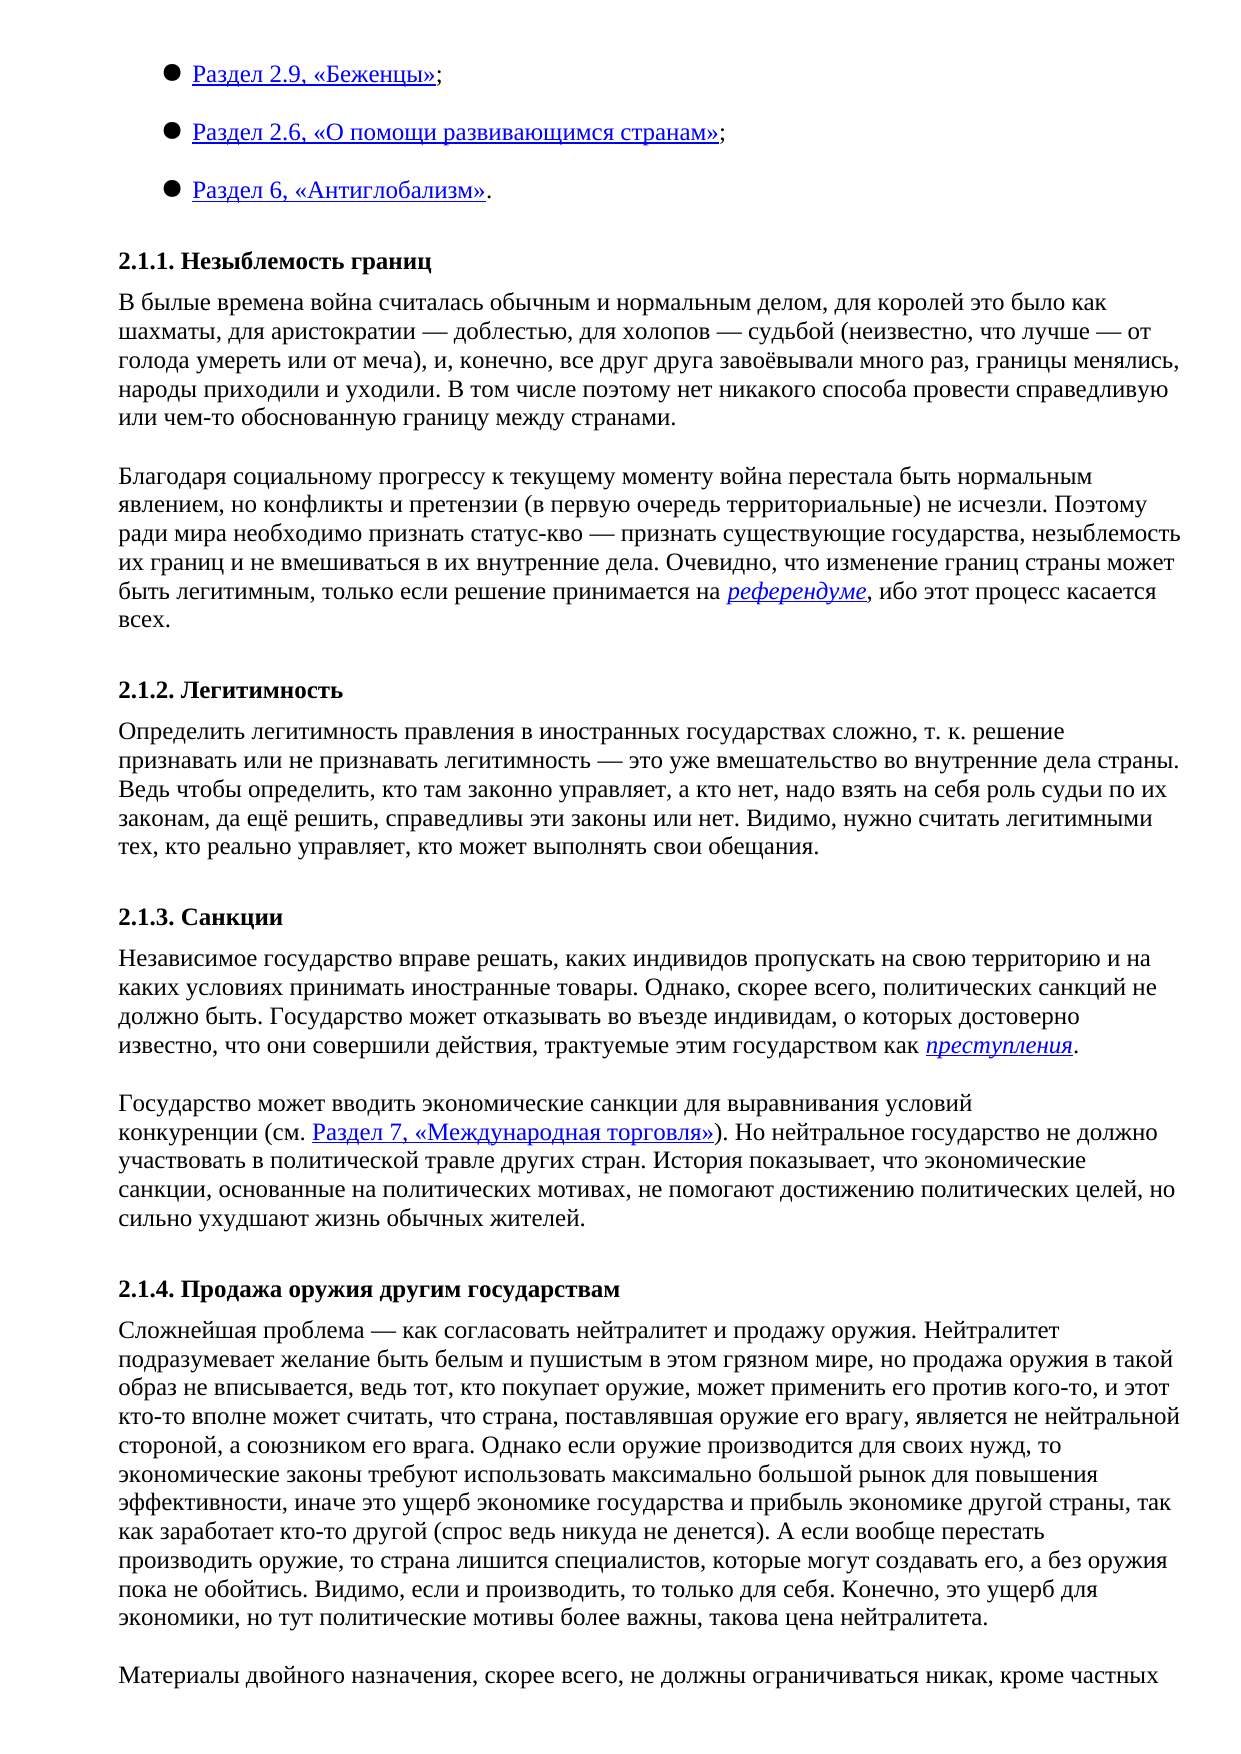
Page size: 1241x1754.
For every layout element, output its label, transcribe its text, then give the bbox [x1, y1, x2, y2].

text Определить легитимность правления в иностранных государствах сложно, т. к. решение признавать или не признавать легитимность — это уже вмешательство во внутренние дела страны. Ведь чтобы определить, кто там законно управляет, а кто нет, надо взять на себя роль судьи по их законам, да ещё решить, справедливы эти законы или нет. Видимо, нужно считать легитимными тех, кто реально управляет, кто может выполнять свои обещания. [118, 716, 1181, 860]
text Материалы двойного назначения, скорее всего, не должны ограничиваться никак, кроме частных [118, 1661, 1181, 1689]
text В былые времена война считалась обычным и нормальным делом, для королей это было как шахматы, для аристократии — доблестью, для холопов — судьбой (неизвестно, что лучше — от голода умереть или от меча), и, конечно, все друг друга завоёвывали много раз, границы менялись, народы приходили и уходили. В том числе поэтому нет никакого способа провести справедливую или чем-то обоснованную границу между странами. [118, 287, 1181, 431]
text Благодаря социальному прогрессу к текущему моменту война перестала быть нормальным явлением, но конфликты и претензии (в первую очередь территориальные) не исчезли. Поэтому ради мира необходимо признать статус-кво — признать существующие государства, незыблемость их границ и не вмешиваться в их внутренние дела. Очевидно, что изменение границ страны может быть легитимным, только если решение принимается на референдуме, ибо этот процесс касается всех. [118, 461, 1181, 633]
subtitle 2.1.3. Санкции [118, 902, 1181, 931]
list Раздел 6, «Антиглобализм». [162, 176, 1181, 204]
text Независимое государство вправе решать, каких индивидов пропускать на свою территорию и на каких условиях принимать иностранные товары. Однако, скорее всего, политических санкций не должно быть. Государство может отказывать во въезде индивидам, о которых достоверно известно, что они совершили действия, трактуемые этим государством как преступления. [118, 943, 1181, 1058]
text Сложнейшая проблема — как согласовать нейтралитет и продажу оружия. Нейтралитет подразумевает желание быть белым и пушистым в этом грязном мире, но продажа оружия в такой образ не вписывается, ведь тот, кто покупает оружие, может применить его против кого-то, и этот кто-то вполне может считать, что страна, поставлявшая оружие его врагу, является не нейтральной стороной, а союзником его врага. Однако если оружие производится для своих нужд, то экономические законы требуют использовать максимально большой рынок для повышения эффективности, иначе это ущерб экономике государства и прибыль экономике другой страны, так как заработает кто-то другой (спрос ведь никуда не денется). А если вообще перестать производить оружие, то страна лишится специалистов, которые могут создавать его, а без оружия пока не обойтись. Видимо, если и производить, то только для себя. Конечно, это ущерб для экономики, но тут политические мотивы более важны, такова цена нейтралитета. [118, 1315, 1181, 1631]
list Раздел 2.9, «Беженцы»; [162, 59, 1181, 88]
subtitle 2.1.4. Продажа оружия другим государствам [118, 1274, 1181, 1302]
subtitle 2.1.1. Незыблемость границ [118, 246, 1181, 275]
text Государство может вводить экономические санкции для выравнивания условий конкуренции (см. Раздел 7, «Международная торговля»). Но нейтральное государство не должно участвовать в политической травле других стран. История показывает, что экономические санкции, основанные на политических мотивах, не помогают достижению политических целей, но сильно ухудшают жизнь обычных жителей. [118, 1088, 1181, 1232]
subtitle 2.1.2. Легитимность [118, 675, 1181, 704]
list Раздел 2.6, «О помощи развивающимся странам»; [162, 117, 1181, 146]
